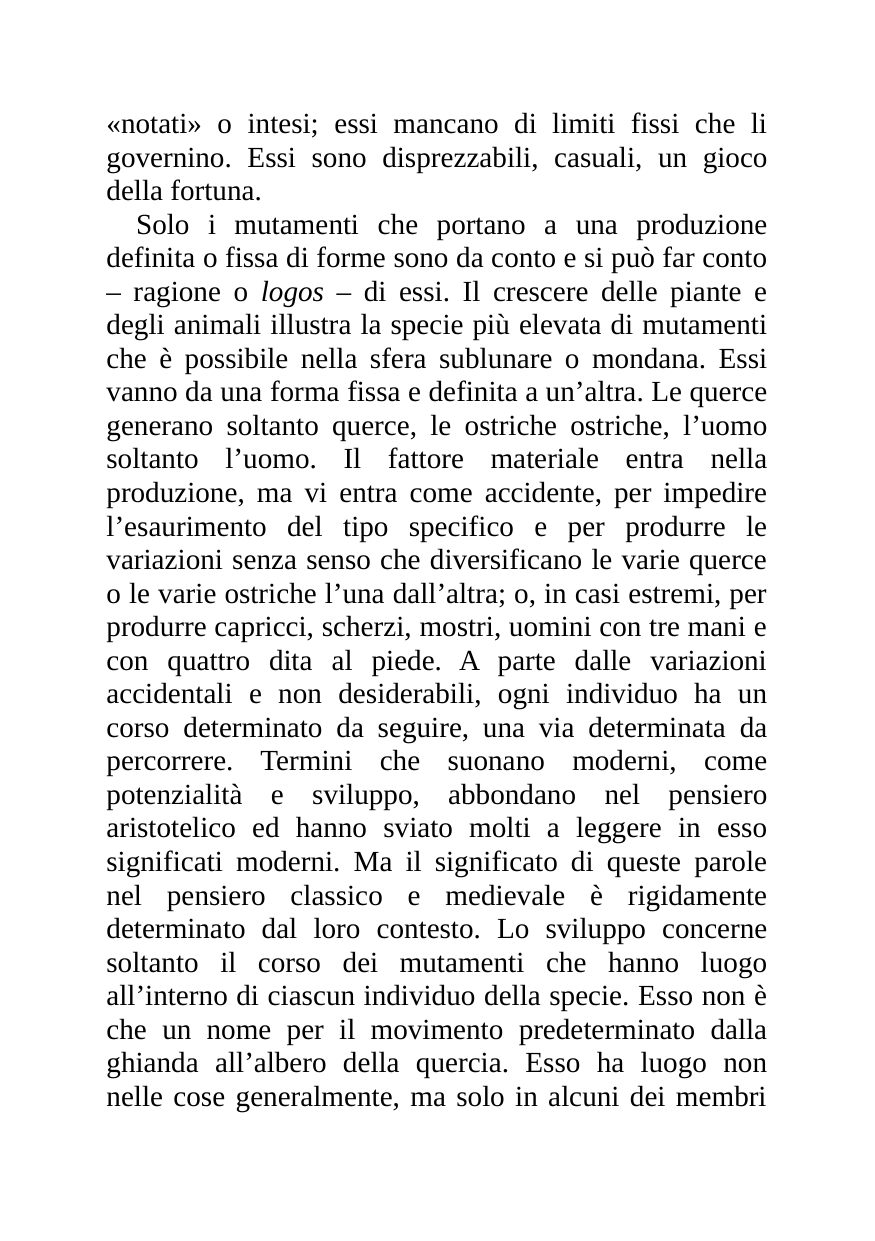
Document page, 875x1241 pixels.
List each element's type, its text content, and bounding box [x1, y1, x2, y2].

text Solo i mutamenti che portano a una produzione definita o fissa di forme sono da conto e si può far conto – ragione o logos – di essi. Il crescere delle piante e degli animali illustra la specie più elevata di mutamenti che è possibile nella sfera sublunare o mondana. Essi vanno da una forma fissa e definita a un’altra. Le querce generano soltanto querce, le ostriche ostriche, l’uomo soltanto l’uomo. Il fattore materiale entra nella produzione, ma vi entra come accidente, per impedire l’esaurimento del tipo specifico e per produrre le variazioni senza senso che diversificano le varie querce o le varie ostriche l’una dall’altra; o, in casi estremi, per produrre capricci, scherzi, mostri, uomini con tre mani e con quattro dita al piede. A parte dalle variazioni accidentali e non desiderabili, ogni individuo ha un corso determinato da seguire, una via determinata da percorrere. Termini che suonano moderni, come potenzialità e sviluppo, abbondano nel pensiero aristotelico ed hanno sviato molti a leggere in esso significati moderni. Ma il significato di queste parole nel pensiero classico e medievale è rigidamente determinato dal loro contesto. Lo sviluppo concerne soltanto il corso dei mutamenti che hanno luogo all’interno di ciascun individuo della specie. Esso non è che un nome per il movimento predeterminato dalla ghianda all’albero della quercia. Esso ha luogo non nelle cose generalmente, ma solo in alcuni dei membri [106, 207, 768, 1112]
text «notati» o intesi; essi mancano di limiti fissi che li governino. Essi sono disprezzabili, casuali, un gioco della fortuna. [106, 106, 768, 207]
